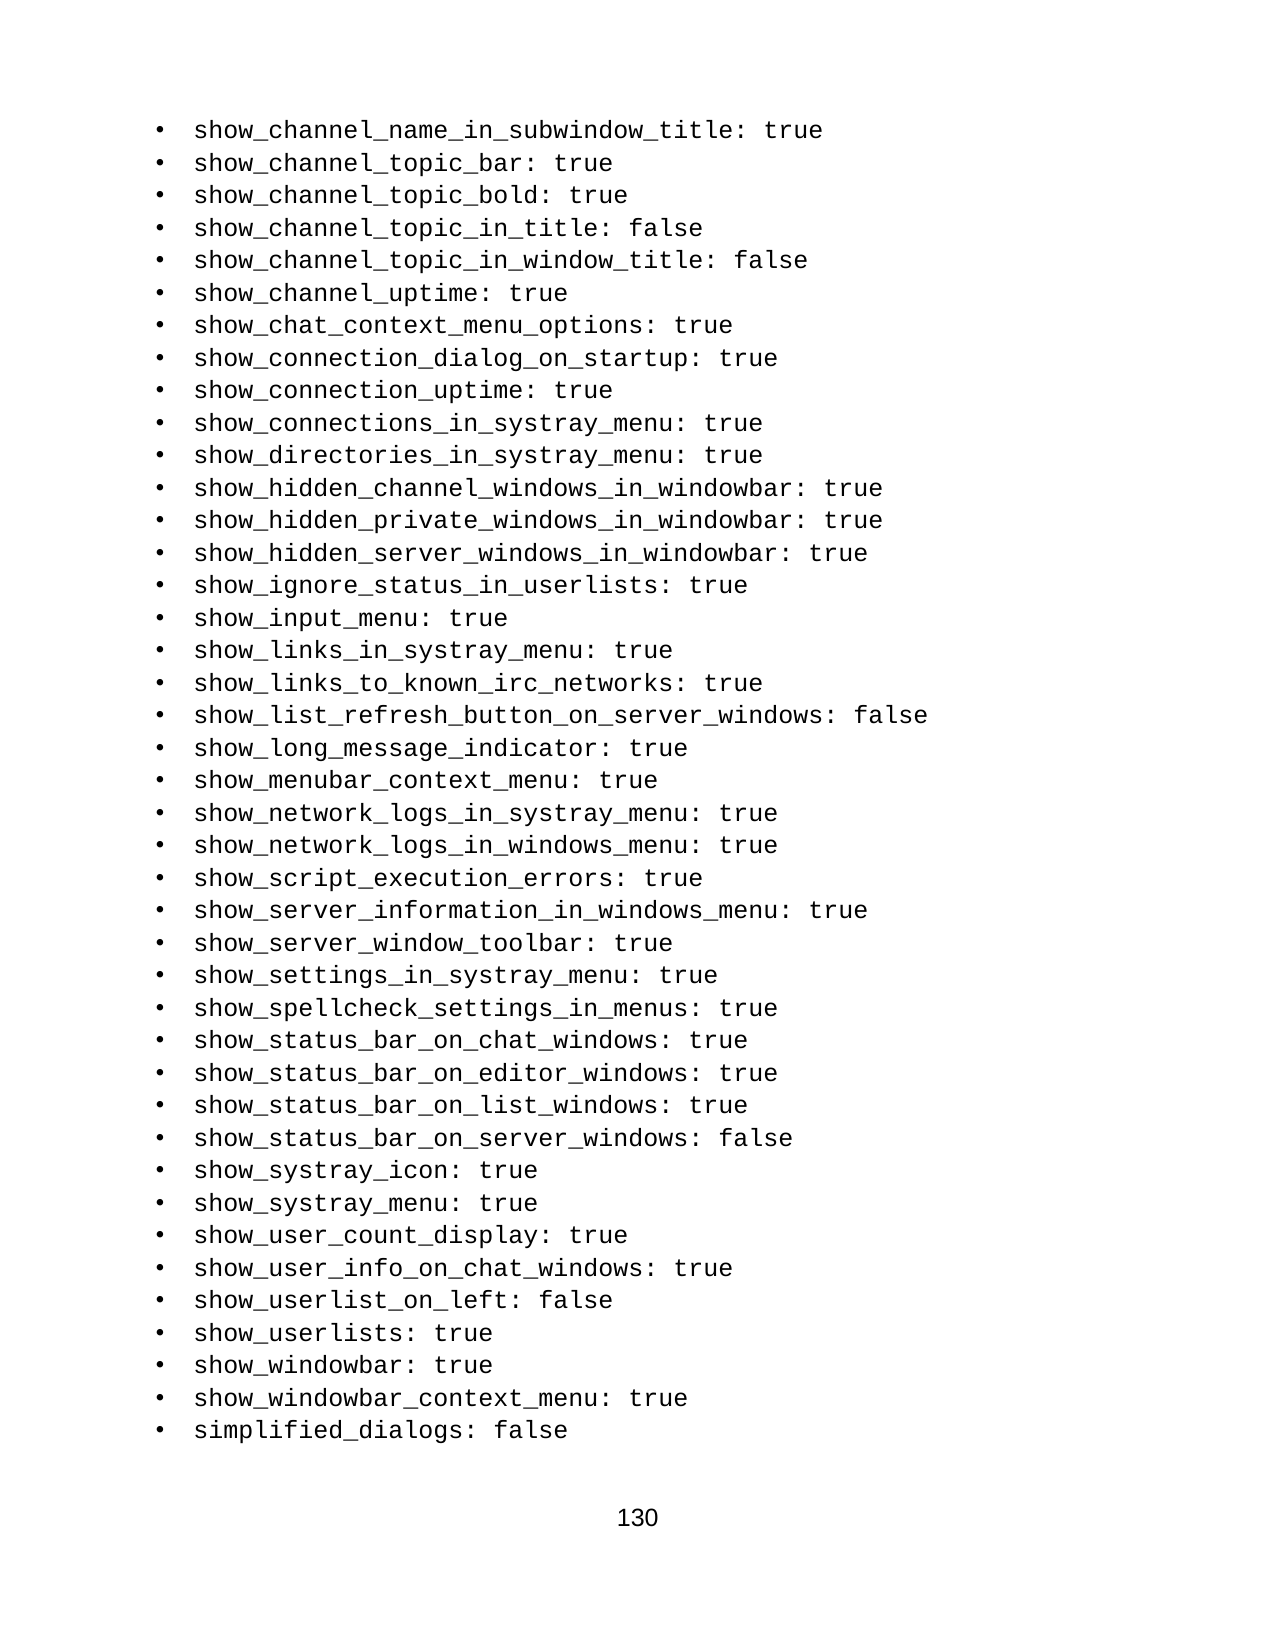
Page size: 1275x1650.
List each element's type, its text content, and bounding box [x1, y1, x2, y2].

list show_connection_dialog_on_startup: true [156, 346, 1157, 374]
list show_input_menu: true [156, 606, 1157, 634]
list show_channel_topic_in_title: false [156, 216, 1157, 244]
list show_status_bar_on_editor_windows: true [156, 1061, 1157, 1089]
list show_status_bar_on_server_windows: false [156, 1126, 1157, 1154]
list show_connections_in_systray_menu: true [156, 411, 1157, 439]
list show_channel_topic_bold: true [156, 183, 1157, 211]
list show_connection_uptime: true [156, 378, 1157, 406]
list show_userlists: true [156, 1321, 1157, 1349]
list show_server_information_in_windows_menu: true [156, 898, 1157, 926]
list show_list_refresh_button_on_server_windows: false [156, 703, 1157, 731]
list show_user_info_on_chat_windows: true [156, 1256, 1157, 1284]
list show_hidden_server_windows_in_windowbar: true [156, 541, 1157, 569]
list show_channel_topic_in_window_title: false [156, 248, 1157, 276]
list show_script_execution_errors: true [156, 866, 1157, 894]
list show_network_logs_in_systray_menu: true [156, 801, 1157, 829]
list show_user_count_display: true [156, 1223, 1157, 1251]
list show_network_logs_in_windows_menu: true [156, 833, 1157, 861]
list show_chat_context_menu_options: true [156, 313, 1157, 341]
list show_channel_topic_bar: true [156, 151, 1157, 179]
list show_systray_icon: true [156, 1158, 1157, 1186]
list show_status_bar_on_chat_windows: true [156, 1028, 1157, 1056]
list show_links_to_known_irc_networks: true [156, 671, 1157, 699]
list show_userlist_on_left: false [156, 1288, 1157, 1316]
list show_channel_name_in_subwindow_title: true [156, 118, 1157, 146]
list show_windowbar: true [156, 1353, 1157, 1381]
list show_links_in_systray_menu: true [156, 638, 1157, 666]
list show_ignore_status_in_userlists: true [156, 573, 1157, 601]
list show_menubar_context_menu: true [156, 768, 1157, 796]
list show_server_window_toolbar: true [156, 931, 1157, 959]
list show_status_bar_on_list_windows: true [156, 1093, 1157, 1121]
list simplified_dialogs: false [156, 1418, 1157, 1446]
list show_long_message_indicator: true [156, 736, 1157, 764]
list show_windowbar_context_menu: true [156, 1386, 1157, 1414]
list show_directories_in_systray_menu: true [156, 443, 1157, 471]
list show_settings_in_systray_menu: true [156, 963, 1157, 991]
list show_systray_menu: true [156, 1191, 1157, 1219]
list show_hidden_channel_windows_in_windowbar: true [156, 476, 1157, 504]
list show_channel_uptime: true [156, 281, 1157, 309]
list show_spellcheck_settings_in_menus: true [156, 996, 1157, 1024]
list show_hidden_private_windows_in_windowbar: true [156, 508, 1157, 536]
